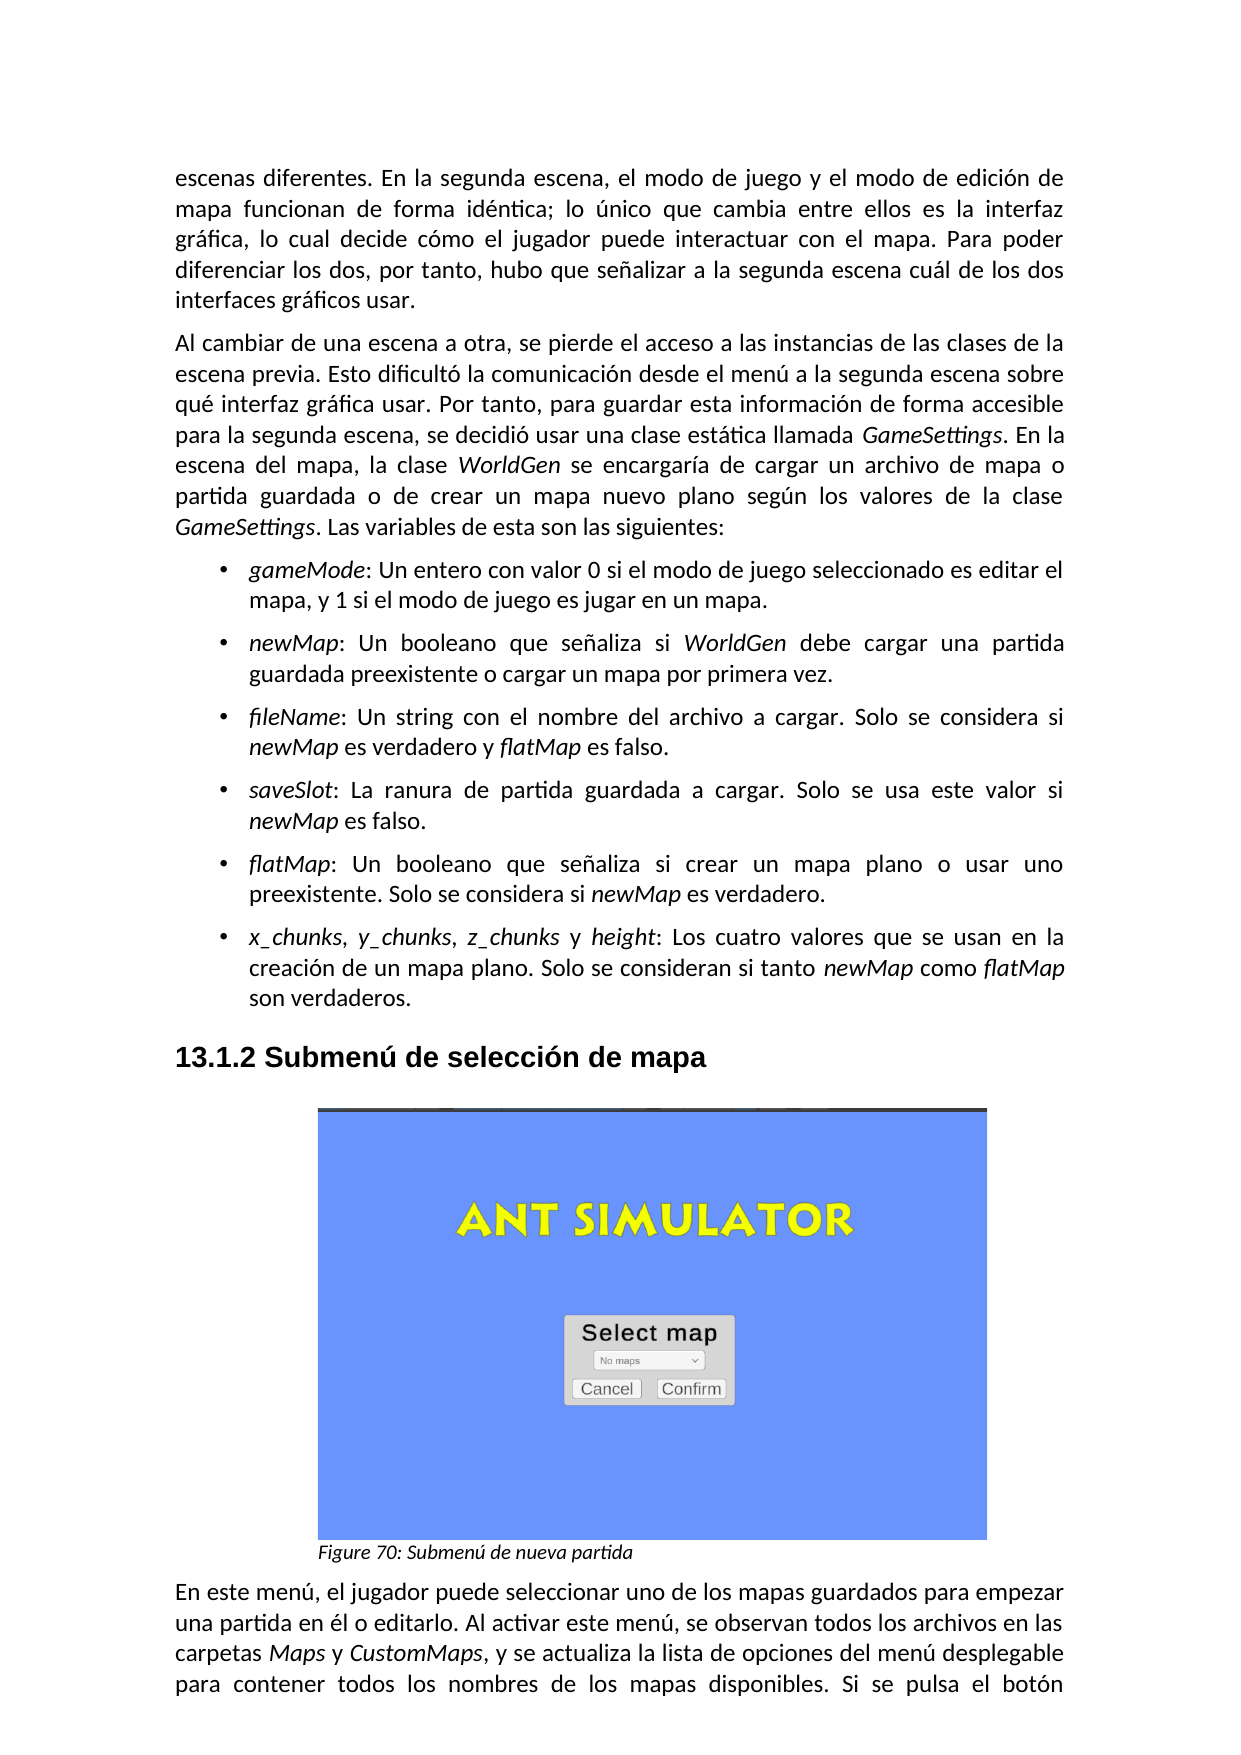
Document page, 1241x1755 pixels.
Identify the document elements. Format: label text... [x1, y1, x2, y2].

picture [317, 1108, 988, 1540]
list newMap: Un booleano que señaliza si WorldGen debe cargar una partida guardada preexistente o cargar un mapa por primera vez. [219, 627, 1065, 688]
text Figure 70: Submenú de nueva partida [318, 1540, 987, 1564]
list saveSlot: La ranura de partida guardada a cargar. Solo se usa este valor si newMap es falso. [219, 774, 1065, 835]
text En este menú, el jugador puede seleccionar uno de los mapas guardados para empezar una partida en él o editarlo. Al activar este menú, se observan todos los archivos en las carpetas Maps y CustomMaps, y se actualiza la lista de opciones del menú desplegable para contener todos los nombres de los mapas disponibles. Si se pulsa el botón [175, 1086, 1065, 1698]
text escenas diferentes. En la segunda escena, el modo de juego y el modo de edición de mapa funcionan de forma idéntica; lo único que cambia entre ellos es la interfaz gráfica, lo cual decide cómo el jugador puede interactuar con el mapa. Para poder diferenciar los dos, por tanto, hubo que señalizar a la segunda escena cuál de los dos interfaces gráficos usar. [175, 162, 1065, 315]
list fileName: Un string con el nombre del archivo a cargar. Solo se considera si newMap es verdadero y flatMap es falso. [219, 701, 1065, 762]
list flatMap: Un booleano que señaliza si crear un mapa plano o usar uno preexistente. Solo se considera si newMap es verdadero. [219, 848, 1065, 909]
subtitle Submenú de selección de mapa [175, 1040, 1065, 1074]
list gameMode: Un entero con valor 0 si el modo de juego seleccionado es editar el mapa, y 1 si el modo de juego es jugar en un mapa. [219, 554, 1065, 615]
list x_chunks, y_chunks, z_chunks y height: Los cuatro valores que se usan en la creación de un mapa plano. Solo se consideran si tanto newMap como flatMap son verdaderos. [219, 921, 1065, 1013]
text Al cambiar de una escena a otra, se pierde el acceso a las instancias de las clases de la escena previa. Esto dificultó la comunicación desde el menú a la segunda escena sobre qué interfaz gráfica usar. Por tanto, para guardar esta información de forma accesible para la segunda escena, se decidió usar una clase estática llamada GameSettings. En la escena del mapa, la clase WorldGen se encargaría de cargar un archivo de mapa o partida guardada o de crear un mapa nuevo plano según los valores de la clase GameSettings. Las variables de esta son las siguientes: [175, 328, 1065, 541]
